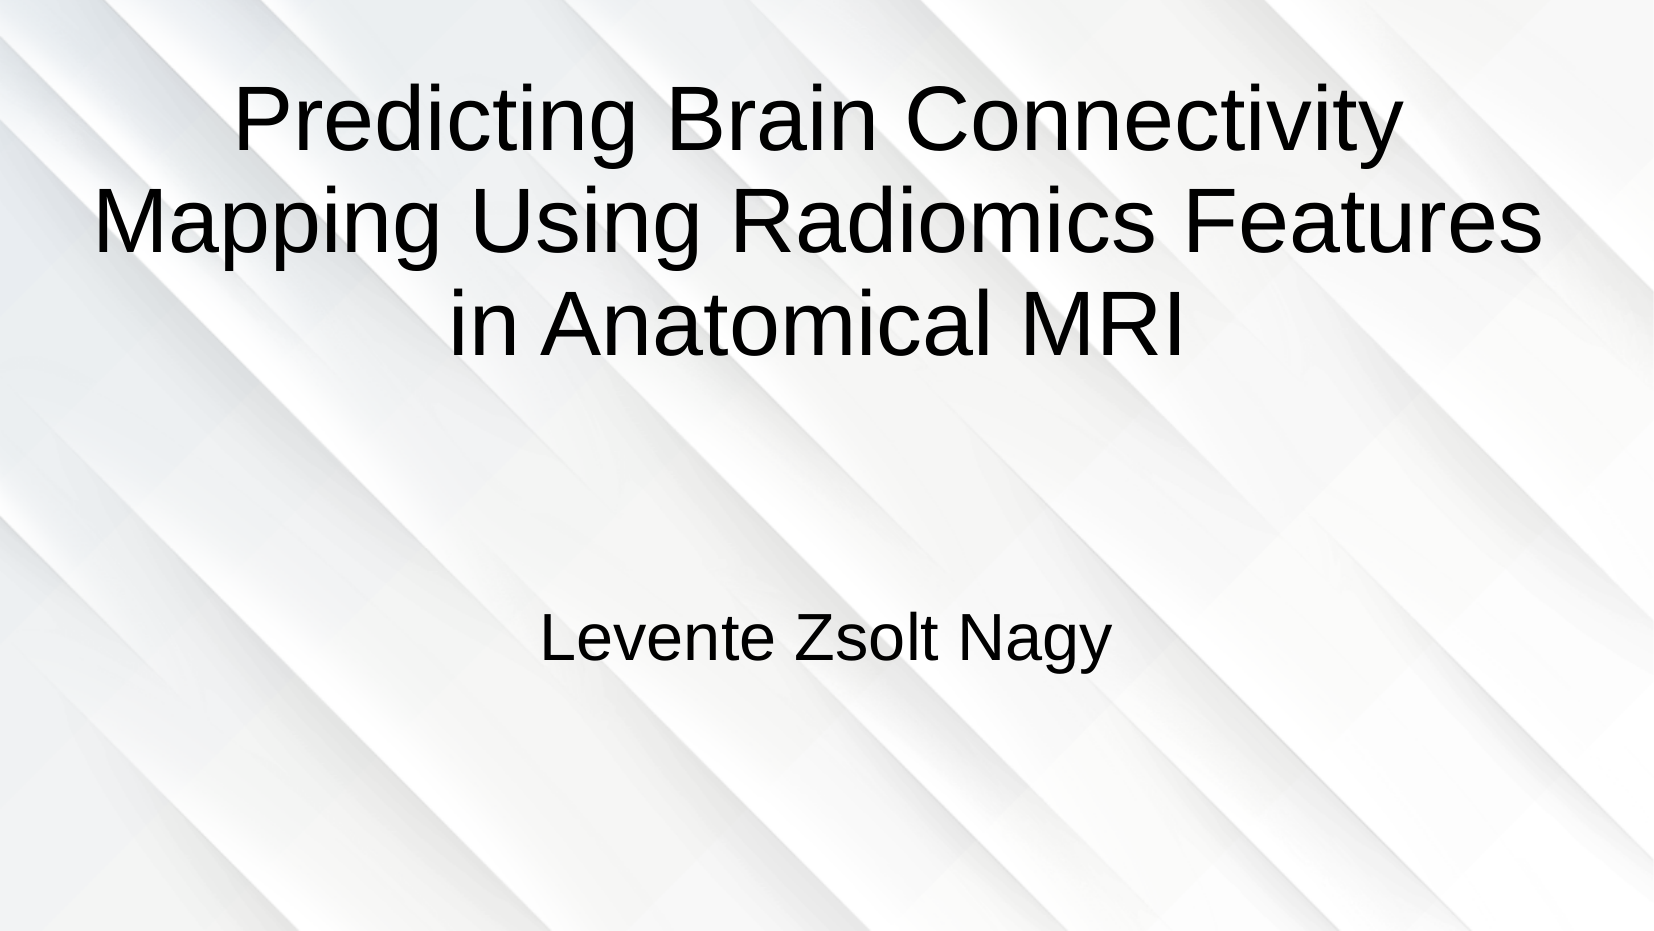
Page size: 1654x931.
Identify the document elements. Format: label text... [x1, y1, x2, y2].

picture [0, 0, 1654, 931]
title Predicting Brain Connectivity Mapping Using Radiomics Features in Anatomical MRI [75, 67, 1564, 376]
subtitle Levente Zsolt Nagy [82, 412, 1571, 863]
